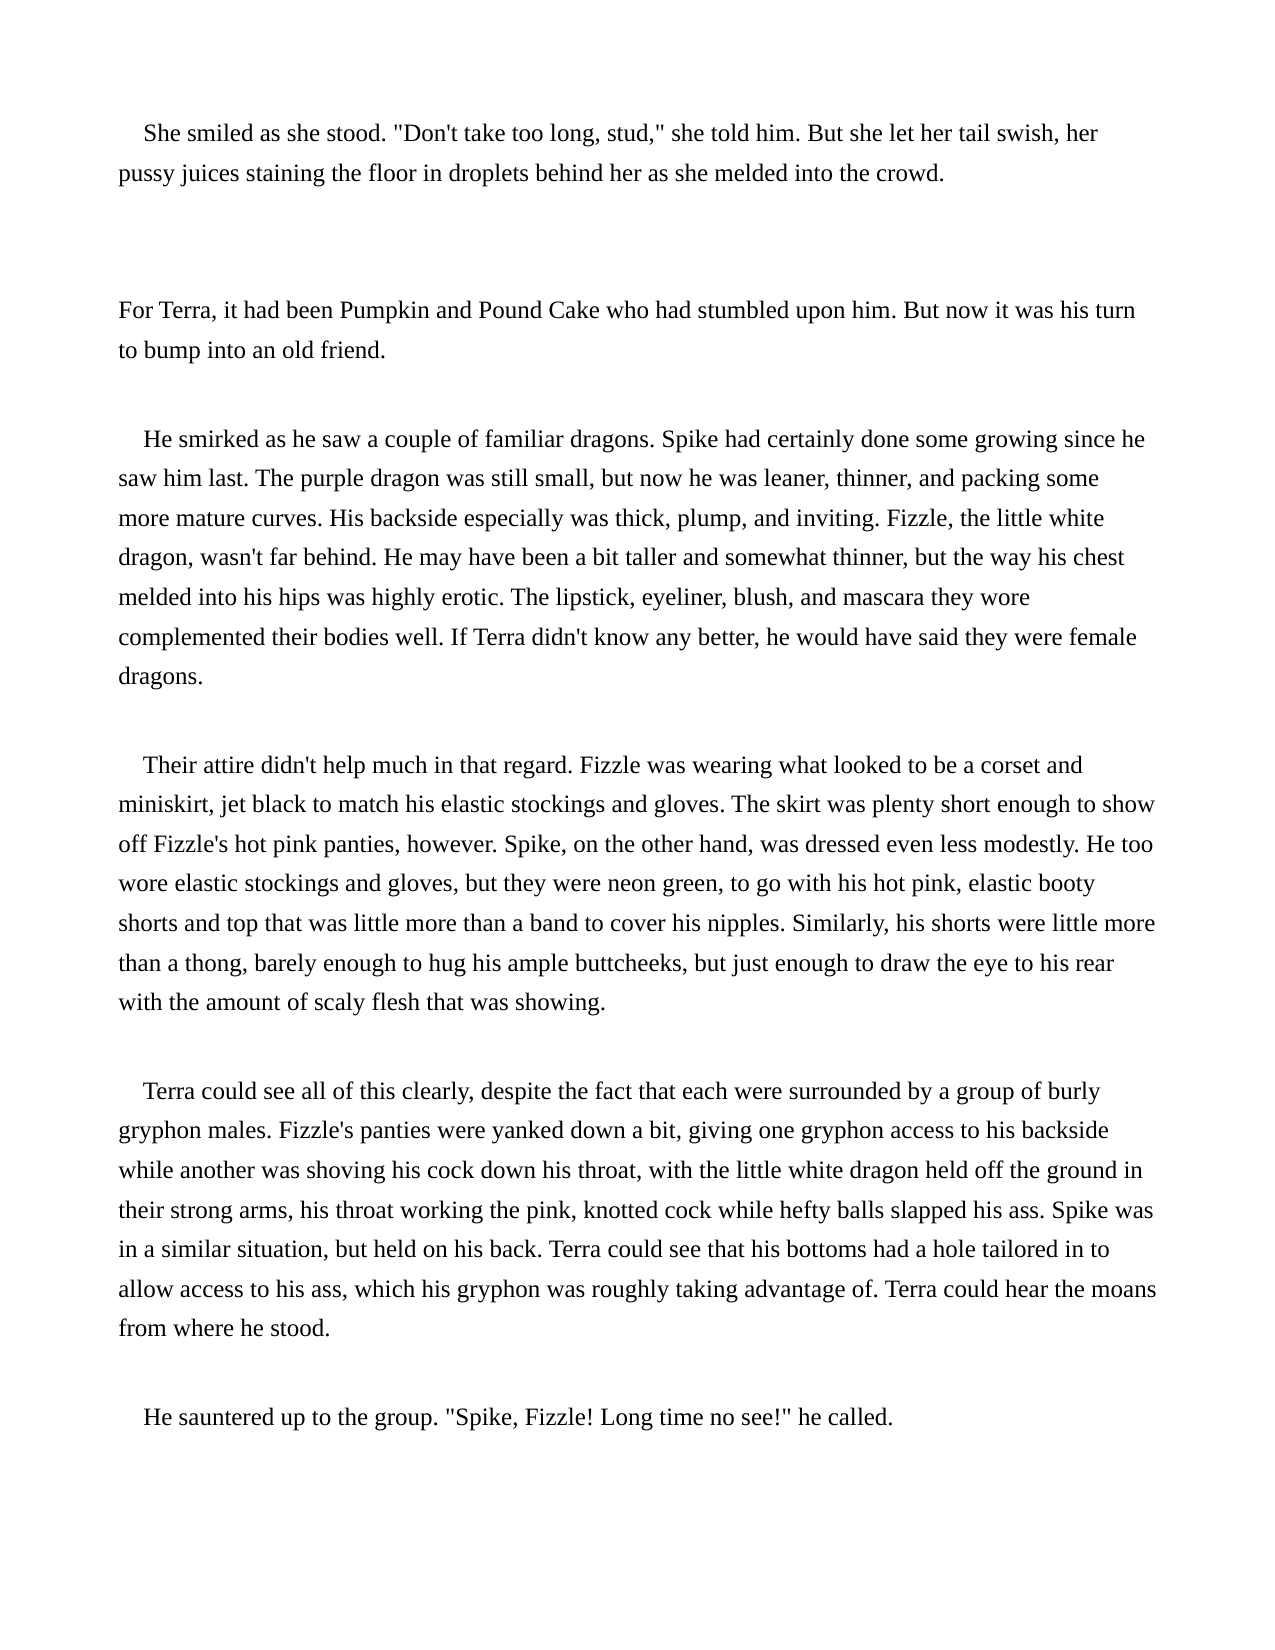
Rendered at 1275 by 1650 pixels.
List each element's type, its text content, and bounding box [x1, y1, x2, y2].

text Terra could see all of this clearly, despite the fact that each were surrounded by a group of burly gryphon males. Fizzle's panties were yanked down a bit, giving one gryphon access to his backside while another was shoving his cock down his throat, with the little white dragon held off the ground in their strong arms, his throat working the pink, knotted cock while hefty balls slapped his ass. Spike was in a similar situation, but held on his back. Terra could see that his bottoms had a hole tailored in to allow access to his ass, which his gryphon was roughly taking advantage of. Terra could hear the moans from where he stood. [118, 1076, 1157, 1342]
text He sauntered up to the group. "Spike, Fizzle! Long time no see!" he called. [118, 1402, 1157, 1431]
text For Terra, it had been Pumpkin and Pound Cake who had stumbled upon him. But now it was his turn to bump into an old friend. [118, 295, 1157, 364]
text She smiled as she stood. "Don't take too long, stud," she told him. But she let her tail swish, her pussy juices staining the floor in droplets behind her as she melded into the crowd. [118, 118, 1157, 186]
text He smirked as he saw a couple of familiar dragons. Spike had certainly done some growing since he saw him last. The purple dragon was still small, but now he was leaner, thinner, and packing some more mature curves. His backside especially was thick, plump, and inviting. Fizzle, the little white dragon, wasn't far behind. He may have been a bit taller and somewhat thinner, but the way his chest melded into his hips was highly erotic. The lipstick, eyeliner, blush, and mascara they wore complemented their bodies well. If Terra didn't know any better, he would have said they were female dragons. [118, 424, 1157, 690]
text Their attire didn't help much in that regard. Fizzle was wearing what looked to be a corset and miniskirt, jet black to match his elastic stockings and gloves. The skirt was plenty short enough to show off Fizzle's hot pink panties, however. Spike, on the other hand, was dressed even less modestly. He too wore elastic stockings and gloves, but they were neon green, to go with his hot pink, elastic booty shorts and top that was little more than a band to cover his nipples. Similarly, his shorts were little more than a thong, barely enough to hug his ample buttcheeks, but just enough to draw the eye to his rear with the amount of scaly flesh that was showing. [118, 750, 1157, 1016]
